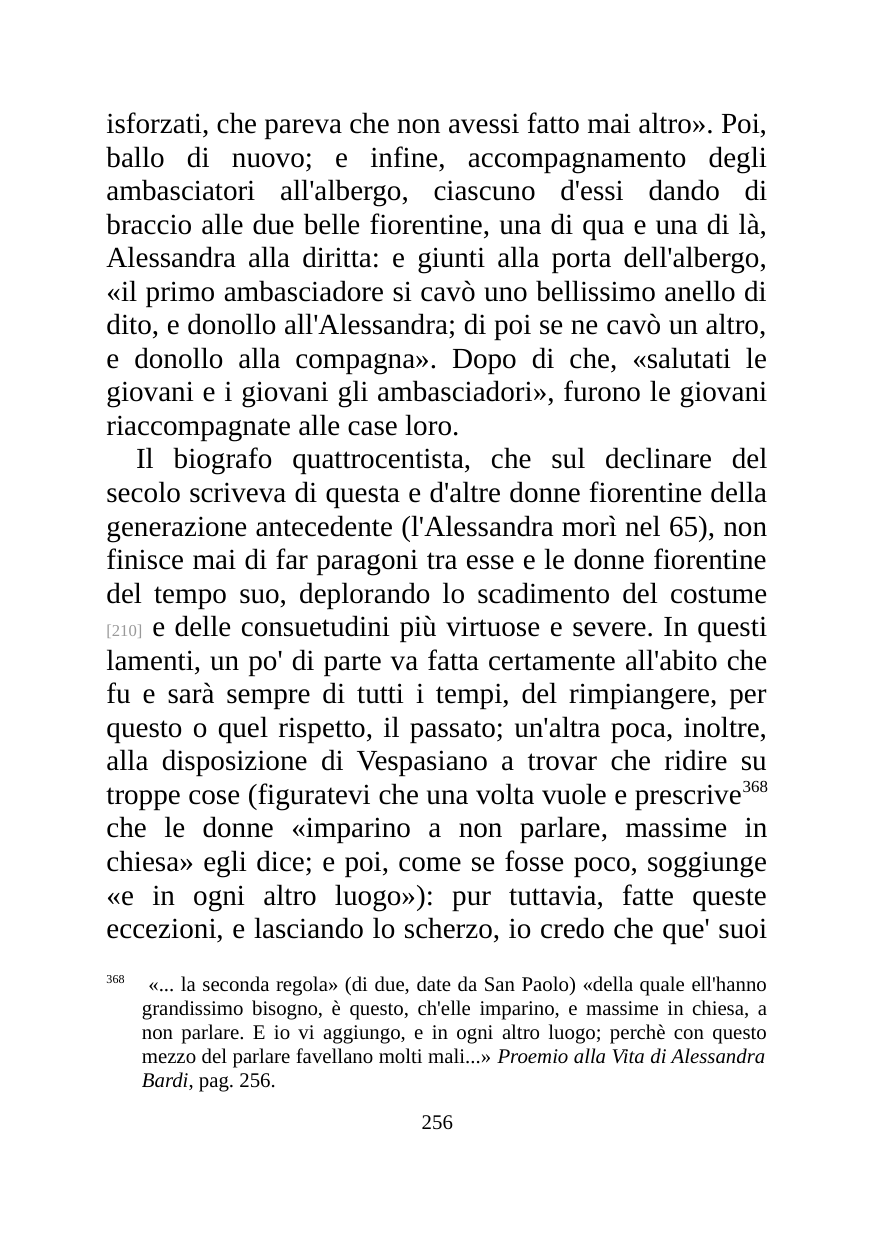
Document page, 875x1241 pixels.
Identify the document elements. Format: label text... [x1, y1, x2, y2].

text «... la seconda regola» (di due, date da San Paolo) «della quale ell'hanno grandissimo bisogno, è questo, ch'elle imparino, e massime in chiesa, a non parlare. E io vi aggiungo, e in ogni altro luogo; perchè con questo mezzo del parlare favellano molti mali...» Proemio alla Vita di Alessandra Bardi, pag. 256. [106, 972, 768, 1092]
text isforzati, che pareva che non avessi fatto mai altro». Poi, ballo di nuovo; e infine, accompagnamento degli ambasciatori all'albergo, ciascuno d'essi dando di braccio alle due belle fiorentine, una di qua e una di là, Alessandra alla diritta: e giunti alla porta dell'albergo, «il primo ambasciadore si cavò uno bellissimo anello di dito, e donollo all'Alessandra; di poi se ne cavò un altro, e donollo alla compagna». Dopo di che, «salutati le giovani e i giovani gli ambasciadori», furono le giovani riaccompagnate alle case loro. [106, 106, 768, 442]
text Il biografo quattrocentista, che sul declinare del secolo scriveva di questa e d'altre donne fiorentine della generazione antecedente (l'Alessandra morì nel 65), non finisce mai di far paragoni tra esse e le donne fiorentine del tempo suo, deplorando lo scadimento del costume [210] e delle consuetudini più virtuose e severe. In questi lamenti, un po' di parte va fatta certamente all'abito che fu e sarà sempre di tutti i tempi, del rimpiangere, per questo o quel rispetto, il passato; un'altra poca, inoltre, alla disposizione di Vespasiano a trovar che ridire su troppe cose (figuratevi che una volta vuole e prescrive che le donne «imparino a non parlare, massime in chiesa» egli dice; e poi, come se fosse poco, soggiunge «e in ogni altro luogo»): pur tuttavia, fatte queste eccezioni, e lasciando lo scherzo, io credo che que' suoi [106, 442, 768, 945]
